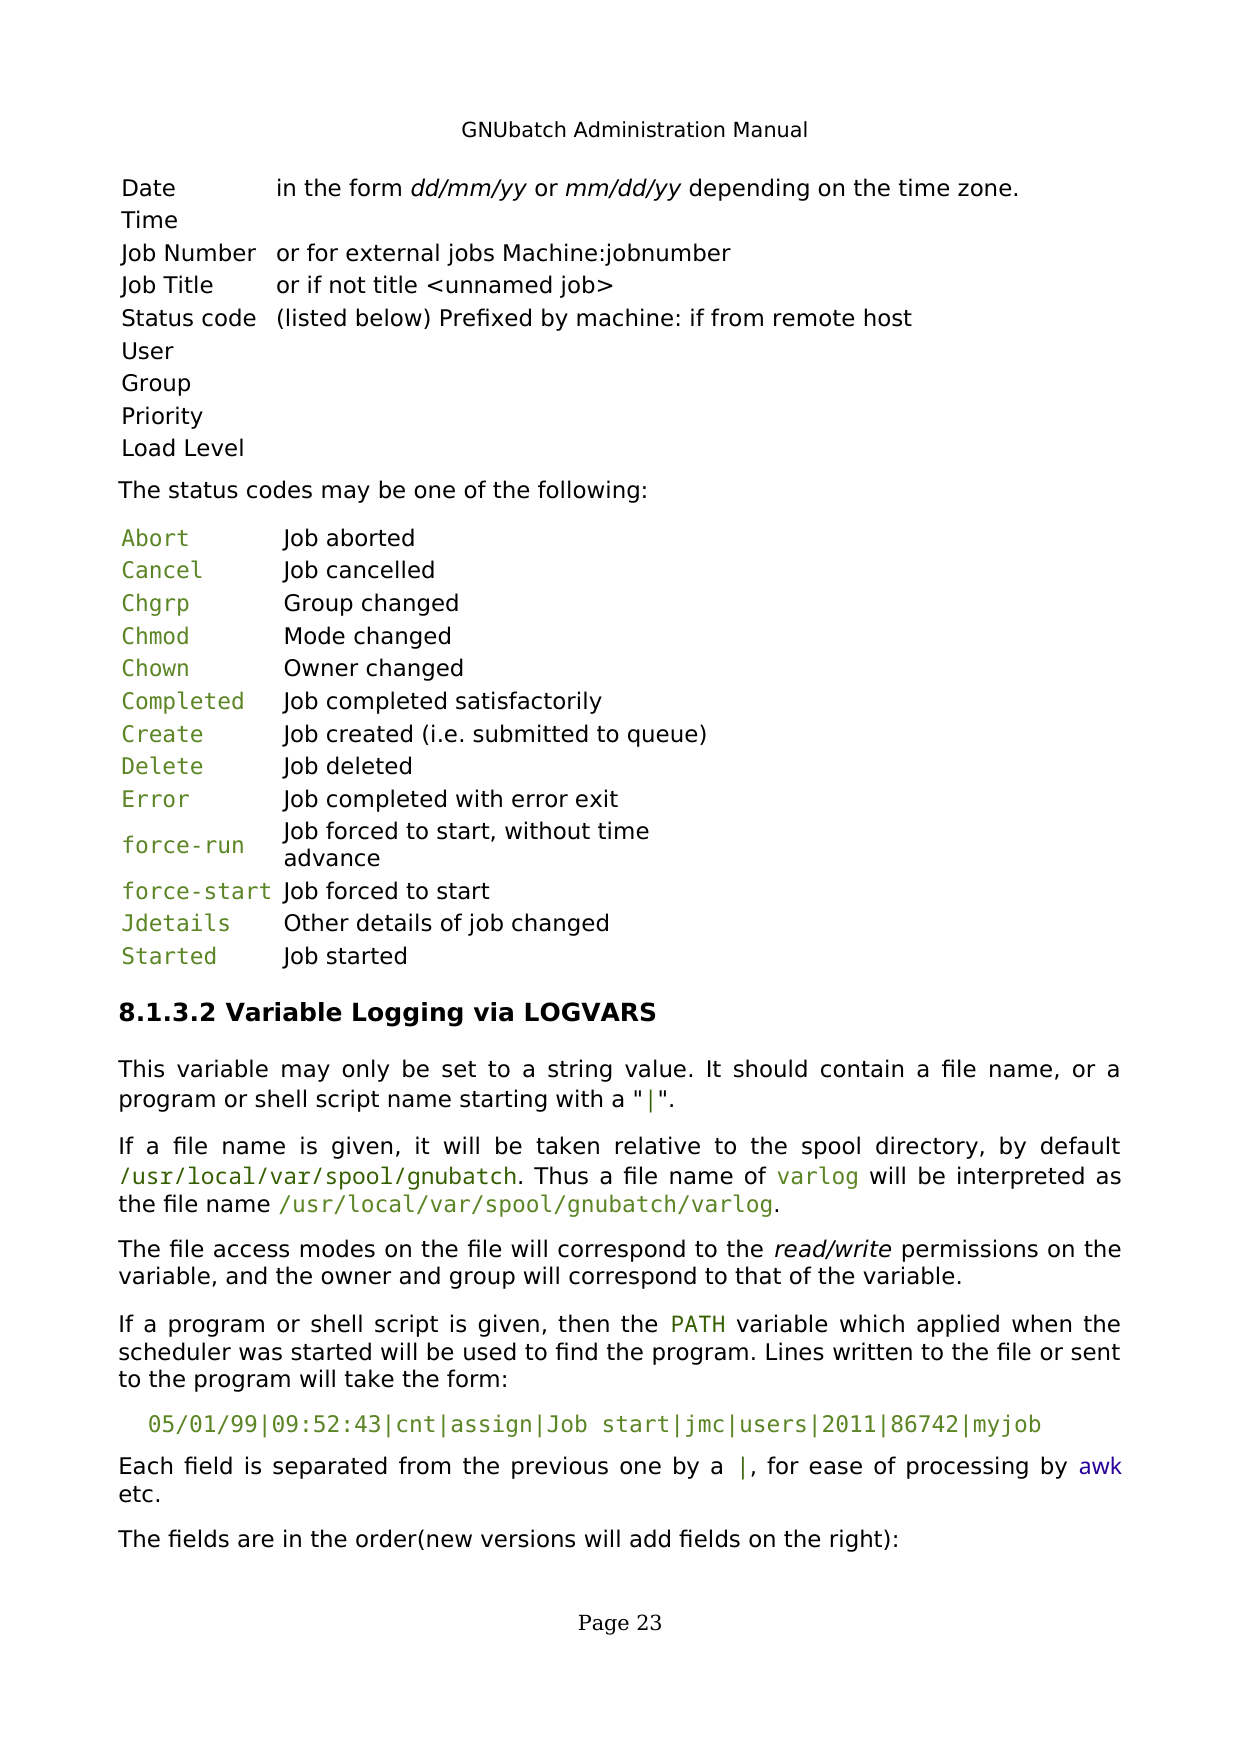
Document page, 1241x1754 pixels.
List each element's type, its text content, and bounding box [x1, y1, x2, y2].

table_cell [273, 400, 1023, 433]
table_cell or if not title <unnamed job> [273, 270, 1023, 302]
table_cell Job forced to start [280, 875, 734, 908]
table_cell Started [118, 940, 280, 973]
table_cell Status code [118, 302, 273, 335]
table_cell Priority [118, 400, 273, 433]
table_cell Load Level [118, 433, 273, 465]
table_cell (listed below) Prefixed by machine: if from remote host [273, 302, 1023, 335]
table_cell Job forced to start, without time advance [280, 816, 734, 875]
table_cell force-start [118, 875, 280, 908]
table_cell [273, 368, 1023, 400]
table_cell [273, 205, 1023, 237]
table_cell Group [118, 368, 273, 400]
text The file access modes on the file will correspond to the read/write permissions on the variable, and the owner and group will correspond to that of the variable. [118, 1236, 1122, 1289]
table_cell Job started [280, 940, 734, 973]
text Each field is separated from the previous one by a |, for ease of processing by awk etc. [118, 1449, 1122, 1508]
subtitle Variable Logging via LOGVARS [118, 998, 1122, 1027]
table_cell Job completed with error exit [280, 783, 734, 816]
text The fields are in the order(new versions will add fields on the right): [118, 1526, 1122, 1553]
table_header Abort [118, 522, 280, 555]
table_cell [273, 433, 1023, 465]
table_cell Chown [118, 653, 280, 685]
table_cell Jdetails [118, 908, 280, 940]
table_cell Other details of job changed [280, 908, 734, 940]
table_header Job aborted [280, 522, 734, 555]
table_cell Cancel [118, 555, 280, 587]
table_cell Error [118, 783, 280, 816]
text If a file name is given, it will be taken relative to the spool directory, by default /usr/local/var/spool/gnubatch. Thus a file name of varlog will be interpreted as the file name /usr/local/var/spool/gnubatch/varlog. [118, 1133, 1122, 1218]
table_header in the form dd/mm/yy or mm/dd/yy depending on the time zone. [273, 172, 1023, 204]
table_cell [273, 335, 1023, 367]
text If a program or shell script is given, then the PATH variable which applied when the scheduler was started will be used to find the program. Lines written to the file or sent to the program will take the form: [118, 1308, 1122, 1393]
table_cell Job deleted [280, 750, 734, 783]
table_cell Time [118, 205, 273, 237]
text This variable may only be set to a string value. It should contain a file name, or a program or shell script name starting with a "|". [118, 1057, 1122, 1114]
table_cell Create [118, 718, 280, 750]
text 05/01/99|09:52:43|cnt|assign|Job start|jmc|users|2011|86742|myjob [148, 1411, 1122, 1438]
table_cell Mode changed [280, 620, 734, 653]
table_cell or for external jobs Machine:jobnumber [273, 237, 1023, 270]
table_cell force-run [118, 816, 280, 875]
table_cell Completed [118, 685, 280, 718]
table_cell Group changed [280, 588, 734, 620]
table_cell Job created (i.e. submitted to queue) [280, 718, 734, 750]
table_cell Delete [118, 750, 280, 783]
table_cell Owner changed [280, 653, 734, 685]
table_cell Chgrp [118, 588, 280, 620]
table_cell User [118, 335, 273, 367]
table_cell Chmod [118, 620, 280, 653]
text The status codes may be one of the following: [118, 477, 1122, 504]
table_header Date [118, 172, 273, 204]
table_cell Job cancelled [280, 555, 734, 587]
table_cell Job completed satisfactorily [280, 685, 734, 718]
table_cell Job Title [118, 270, 273, 302]
table_cell Job Number [118, 237, 273, 270]
